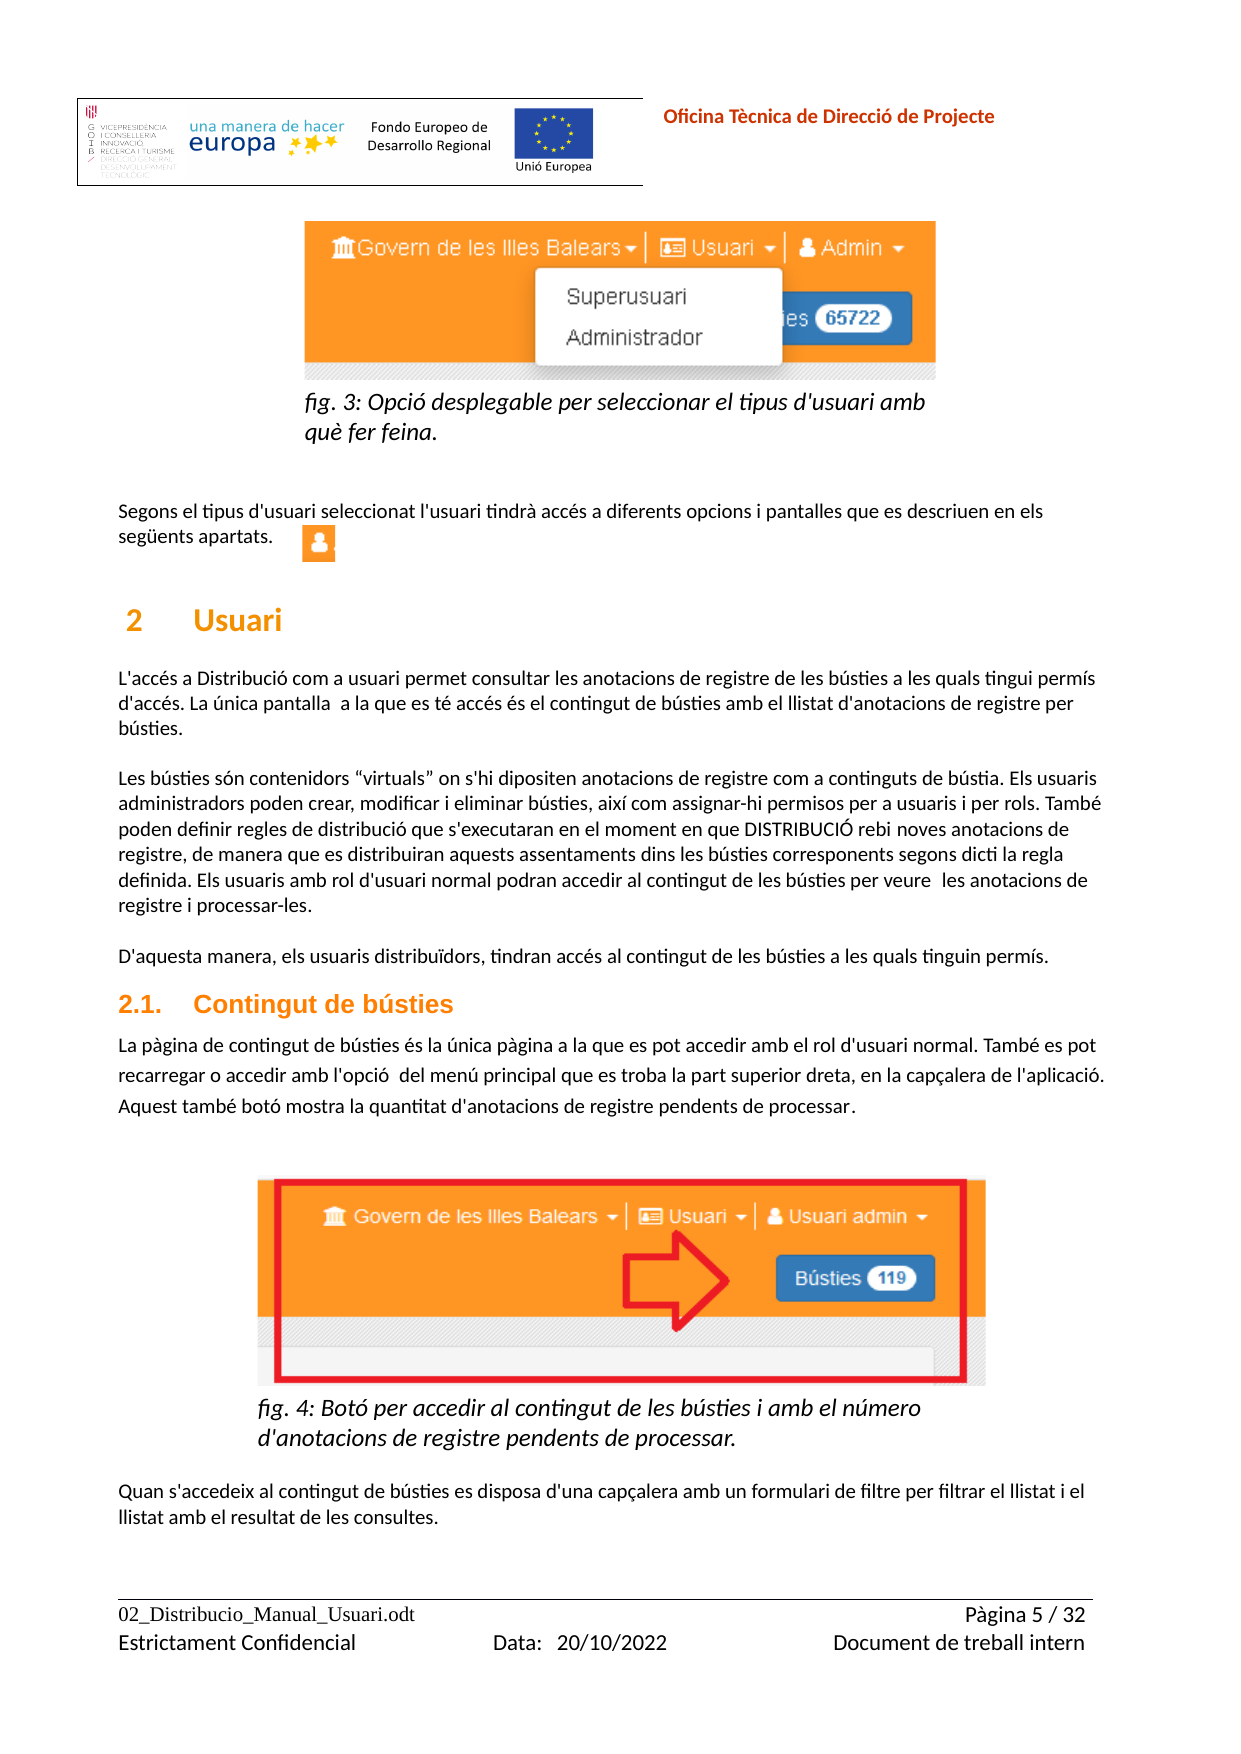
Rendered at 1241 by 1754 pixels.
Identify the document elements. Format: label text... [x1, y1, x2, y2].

picture [257, 1175, 986, 1386]
text L'accés a Distribució com a usuari permet consultar les anotacions de registre de les bústies a les quals tingui permís d'accés. La única pantalla a la que es té accés és el contingut de bústies amb el llistat d'anotacions de registre per bústies. [118, 665, 1122, 741]
subtitle Contingut de bústies [118, 989, 1122, 1019]
picture [82, 103, 181, 180]
text fig. 3: Opció desplegable per seleccionar el tipus d'usuari amb què fer feina. [304, 380, 936, 447]
text La pàgina de contingut de bústies és la única pàgina a la que es pot accedir amb el rol d'usuari normal. També es pot recarregar o accedir amb l'opció del menú principal que es troba la part superior dreta, en la capçalera de l'aplicació. Aquest també botó mostra la quantitat d'anotacions de registre pendents de processar. [118, 1032, 1122, 1118]
picture [187, 103, 599, 180]
text Segons el tipus d'usuari seleccionat l'usuari tindrà accés a diferents opcions i pantalles que es descriuen en els següents apartats. [118, 498, 1122, 549]
text fig. 4: Botó per accedir al contingut de les bústies i amb el número d'anotacions de registre pendents de processar. [258, 1386, 986, 1453]
text D'aquesta manera, els usuaris distribuïdors, tindran accés al contingut de les bústies a les quals tinguin permís. [118, 943, 1122, 968]
subtitle Usuari [118, 599, 1122, 639]
picture [304, 221, 936, 380]
text Les bústies són contenidors “virtuals” on s'hi dipositen anotacions de registre com a continguts de bústia. Els usuaris administradors poden crear, modificar i eliminar bústies, així com assignar-hi permisos per a usuaris i per rols. També poden definir regles de distribució que s'executaran en el moment en que DISTRIBUCIÓ rebi noves anotacions de registre, de manera que es distribuiran aquests assentaments dins les bústies corresponents segons dicti la regla definida. Els usuaris amb rol d'usuari normal podran accedir al contingut de les bústies per veure les anotacions de registre i processar-les. [118, 765, 1122, 918]
picture [302, 525, 336, 562]
text Quan s'accedeix al contingut de bústies es disposa d'una capçalera amb un formulari de filtre per filtrar el llistat i el llistat amb el resultat de les consultes. [118, 1478, 1122, 1529]
